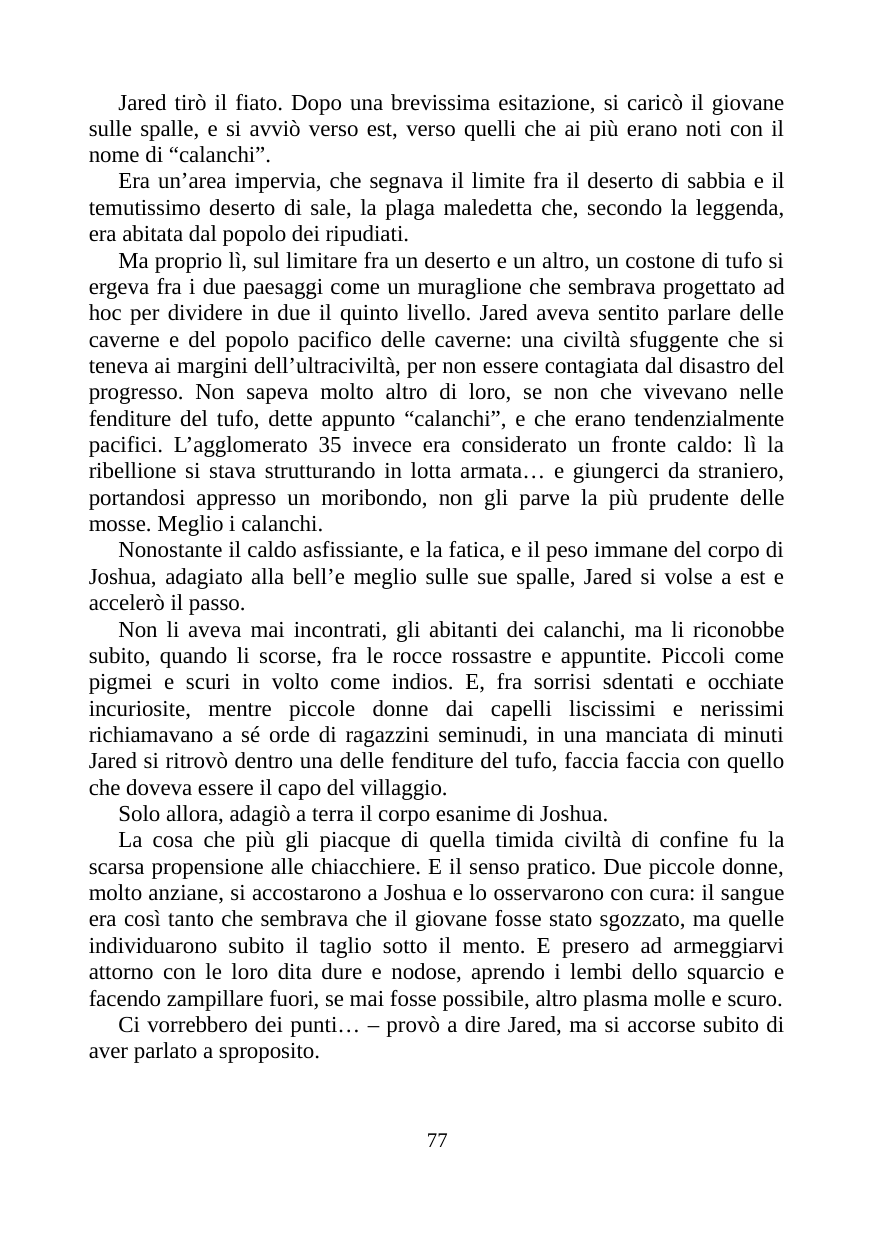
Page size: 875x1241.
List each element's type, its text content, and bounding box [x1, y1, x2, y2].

text Jared tirò il fiato. Dopo una brevissima esitazione, si caricò il giovane sulle spalle, e si avviò verso est, verso quelli che ai più erano noti con il nome di “calanchi”. [88, 88, 786, 168]
text La cosa che più gli piacque di quella timida civiltà di confine fu la scarsa propensione alle chiacchiere. E il senso pratico. Due piccole donne, molto anziane, si accostarono a Joshua e lo osservarono con cura: il sangue era così tanto che sembrava che il giovane fosse stato sgozzato, ma quelle individuarono subito il taglio sotto il mento. E presero ad armeggiarvi attorno con le loro dita dure e nodose, aprendo i lembi dello squarcio e facendo zampillare fuori, se mai fosse possibile, altro plasma molle e scuro. [88, 826, 786, 1011]
text Ci vorrebbero dei punti… – provò a dire Jared, ma si accorse subito di aver parlato a sproposito. [88, 1011, 786, 1064]
text Solo allora, adagiò a terra il corpo esanime di Joshua. [88, 800, 786, 826]
text Non li aveva mai incontrati, gli abitanti dei calanchi, ma li riconobbe subito, quando li scorse, fra le rocce rossastre e appuntite. Piccoli come pigmei e scuri in volto come indios. E, fra sorrisi sdentati e occhiate incuriosite, mentre piccole donne dai capelli liscissimi e nerissimi richiamavano a sé orde di ragazzini seminudi, in una manciata di minuti Jared si ritrovò dentro una delle fenditure del tufo, faccia faccia con quello che doveva essere il capo del villaggio. [88, 616, 786, 800]
text Ma proprio lì, sul limitare fra un deserto e un altro, un costone di tufo si ergeva fra i due paesaggi come un muraglione che sembrava progettato ad hoc per dividere in due il quinto livello. Jared aveva sentito parlare delle caverne e del popolo pacifico delle caverne: una civiltà sfuggente che si teneva ai margini dell’ultraciviltà, per non essere contagiata dal disastro del progresso. Non sapeva molto altro di loro, se non che vivevano nelle fenditure del tufo, dette appunto “calanchi”, e che erano tendenzialmente pacifici. L’agglomerato 35 invece era considerato un fronte caldo: lì la ribellione si stava strutturando in lotta armata… e giungerci da straniero, portandosi appresso un moribondo, non gli parve la più prudente delle mosse. Meglio i calanchi. [88, 247, 786, 537]
text Nonostante il caldo asfissiante, e la fatica, e il peso immane del corpo di Joshua, adagiato alla bell’e meglio sulle sue spalle, Jared si volse a est e accelerò il passo. [88, 537, 786, 616]
text Era un’area impervia, che segnava il limite fra il deserto di sabbia e il temutissimo deserto di sale, la plaga maledetta che, secondo la leggenda, era abitata dal popolo dei ripudiati. [88, 168, 786, 247]
